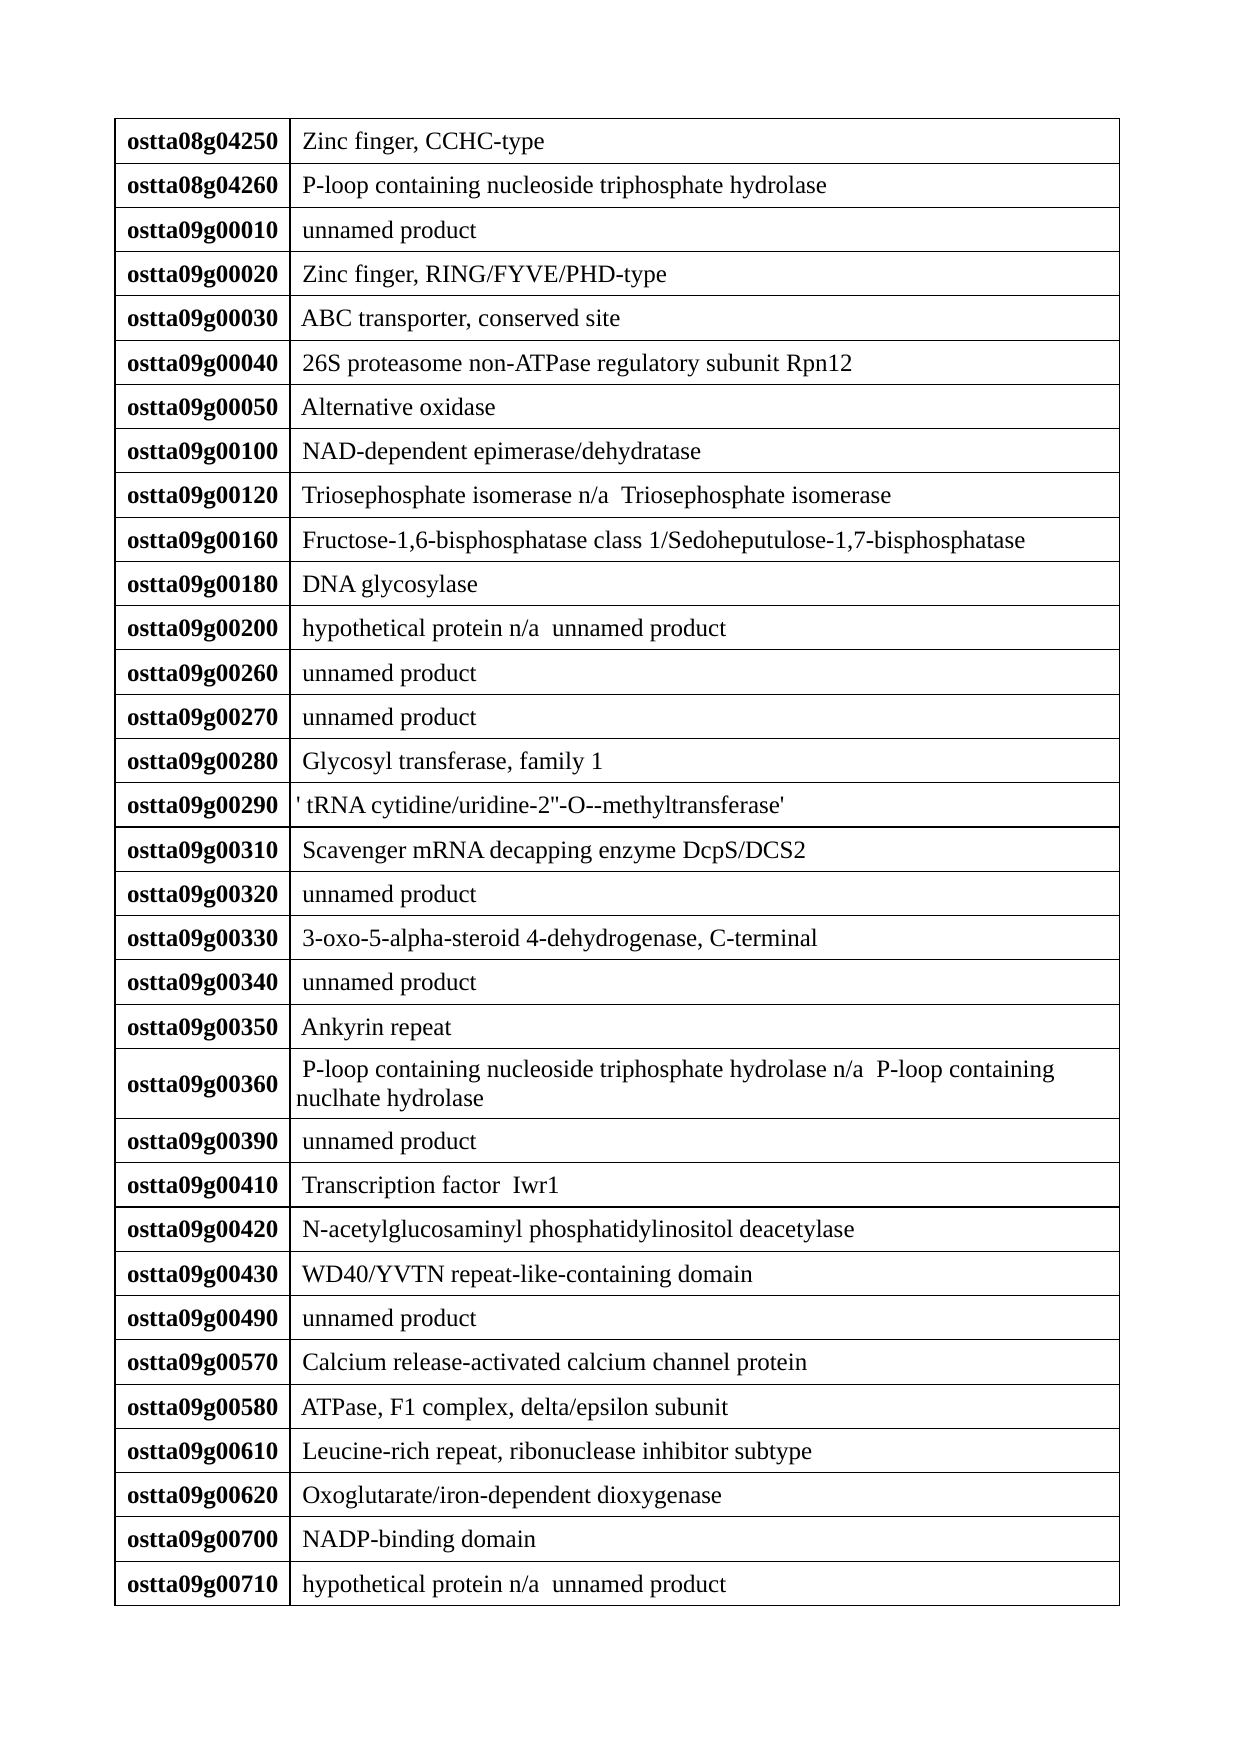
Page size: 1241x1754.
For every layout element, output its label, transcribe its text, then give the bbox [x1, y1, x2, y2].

table_cell ostta09g00340 [116, 960, 289, 1003]
table_cell ostta09g00200 [116, 606, 289, 649]
table_cell ostta09g00570 [116, 1340, 289, 1383]
table_cell ABC transporter, conserved site [291, 296, 1119, 339]
table_cell ostta09g00160 [116, 518, 289, 561]
table_cell N-acetylglucosaminyl phosphatidylinositol deacetylase [291, 1208, 1119, 1251]
table_cell ostta09g00040 [116, 341, 289, 384]
table_cell Calcium release-activated calcium channel protein [291, 1340, 1119, 1383]
table_cell Fructose-1,6-bisphosphatase class 1/Sedoheputulose-1,7-bisphosphatase [291, 518, 1119, 561]
table_cell ostta09g00320 [116, 872, 289, 915]
table_cell Scavenger mRNA decapping enzyme DcpS/DCS2 [291, 828, 1119, 871]
table_cell ostta09g00490 [116, 1296, 289, 1339]
table_cell ostta09g00290 [116, 783, 289, 826]
table_cell Transcription factor Iwr1 [291, 1163, 1119, 1206]
table_cell ostta09g00050 [116, 385, 289, 428]
table_cell Alternative oxidase [291, 385, 1119, 428]
table_cell ostta09g00410 [116, 1163, 289, 1206]
table_cell unnamed product [291, 1296, 1119, 1339]
table_cell P-loop containing nucleoside triphosphate hydrolase [291, 164, 1119, 207]
table_cell hypothetical protein n/a unnamed product [291, 606, 1119, 649]
table_cell Oxoglutarate/iron-dependent dioxygenase [291, 1473, 1119, 1516]
table_cell 3-oxo-5-alpha-steroid 4-dehydrogenase, C-terminal [291, 916, 1119, 959]
table_cell Triosephosphate isomerase n/a Triosephosphate isomerase [291, 473, 1119, 517]
table_cell ostta09g00350 [116, 1005, 289, 1048]
table_cell unnamed product [291, 960, 1119, 1003]
table_cell ostta09g00430 [116, 1252, 289, 1295]
table_cell P-loop containing nucleoside triphosphate hydrolase n/a P-loop containing nuclhate hydrolase [291, 1049, 1119, 1118]
table_cell Glycosyl transferase, family 1 [291, 739, 1119, 782]
table_cell ostta09g00100 [116, 429, 289, 472]
table_cell unnamed product [291, 872, 1119, 915]
table_cell 26S proteasome non-ATPase regulatory subunit Rpn12 [291, 341, 1119, 384]
table_cell ostta09g00390 [116, 1119, 289, 1162]
table_cell ostta09g00360 [116, 1049, 289, 1118]
table_cell WD40/YVTN repeat-like-containing domain [291, 1252, 1119, 1295]
table_cell ostta09g00620 [116, 1473, 289, 1516]
table_cell ostta09g00710 [116, 1562, 289, 1605]
table_cell unnamed product [291, 208, 1119, 251]
table_cell hypothetical protein n/a unnamed product [291, 1562, 1119, 1605]
table_cell ostta09g00180 [116, 562, 289, 605]
table_cell Zinc finger, CCHC-type [291, 119, 1119, 162]
table_cell DNA glycosylase [291, 562, 1119, 605]
table_cell Leucine-rich repeat, ribonuclease inhibitor subtype [291, 1429, 1119, 1472]
table_cell ostta09g00420 [116, 1208, 289, 1251]
table_cell ostta09g00120 [116, 473, 289, 517]
table_cell ostta09g00700 [116, 1517, 289, 1561]
table_cell unnamed product [291, 1119, 1119, 1162]
table_cell ' tRNA cytidine/uridine-2''-O--methyltransferase' [291, 783, 1119, 826]
table_cell Ankyrin repeat [291, 1005, 1119, 1048]
table_cell ostta09g00270 [116, 695, 289, 738]
table_cell Zinc finger, RING/FYVE/PHD-type [291, 252, 1119, 295]
table_cell ostta09g00610 [116, 1429, 289, 1472]
table_cell ostta09g00580 [116, 1385, 289, 1428]
table_cell NAD-dependent epimerase/dehydratase [291, 429, 1119, 472]
table_cell ostta09g00030 [116, 296, 289, 339]
table_cell ATPase, F1 complex, delta/epsilon subunit [291, 1385, 1119, 1428]
table_cell ostta09g00310 [116, 828, 289, 871]
table_cell ostta09g00280 [116, 739, 289, 782]
table_cell NADP-binding domain [291, 1517, 1119, 1561]
table_cell ostta09g00260 [116, 650, 289, 694]
table_cell ostta08g04250 [116, 119, 289, 162]
table_cell ostta09g00010 [116, 208, 289, 251]
table_cell ostta09g00330 [116, 916, 289, 959]
table_cell unnamed product [291, 695, 1119, 738]
table_cell ostta09g00020 [116, 252, 289, 295]
table_cell unnamed product [291, 650, 1119, 694]
table_cell ostta08g04260 [116, 164, 289, 207]
